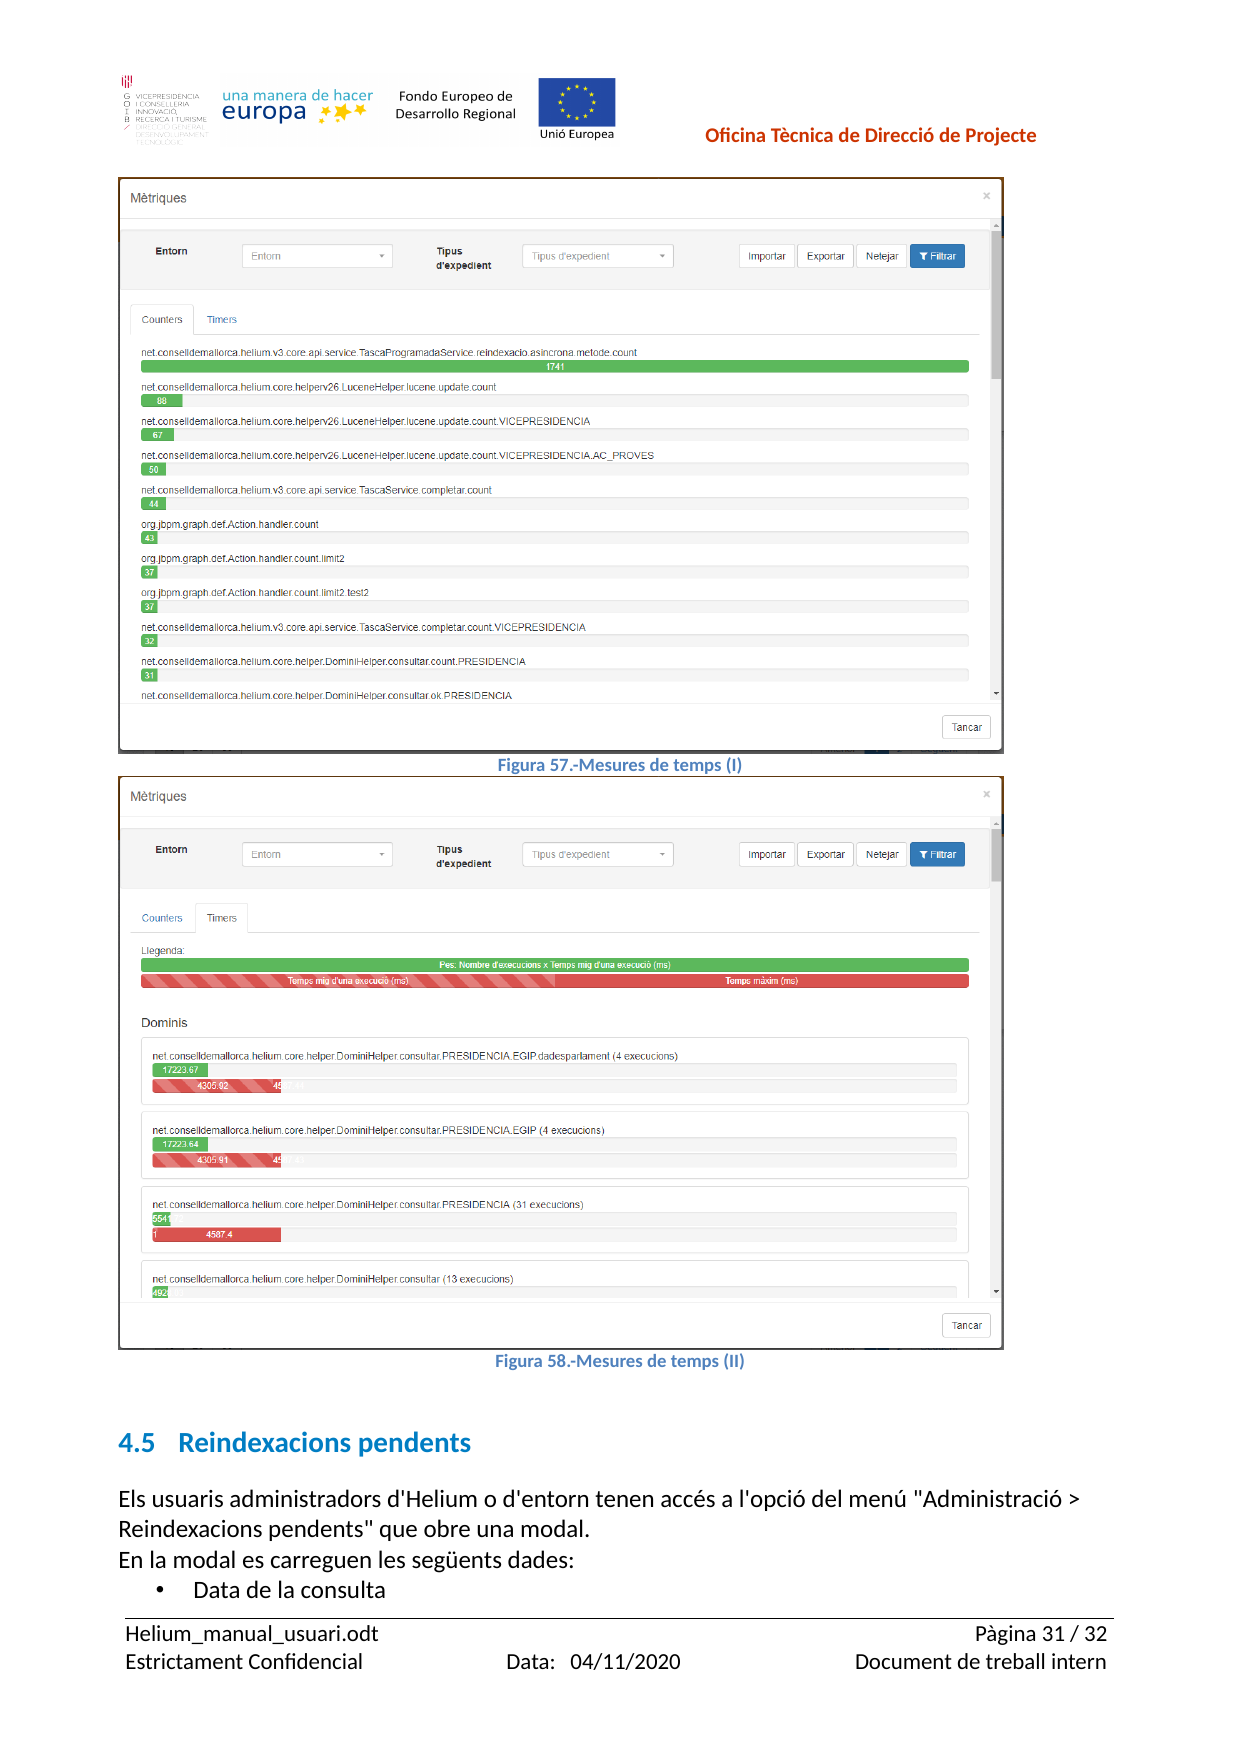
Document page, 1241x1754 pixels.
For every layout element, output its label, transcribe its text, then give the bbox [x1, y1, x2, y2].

picture [219, 73, 621, 147]
picture [118, 776, 1004, 1350]
picture [118, 73, 213, 147]
text Figura 57.-Mesures de temps (I) [118, 754, 1122, 777]
subtitle Reindexacions pendents [118, 1424, 1122, 1459]
text En la modal es carreguen les següents dades: [118, 1544, 1122, 1574]
picture [118, 177, 1004, 754]
list Data de la consulta [156, 1574, 1122, 1605]
text Els usuaris administradors d'Helium o d'entorn tenen accés a l'opció del menú "Administració > Reindexacions pendents" que obre una modal. [118, 1483, 1122, 1544]
text Figura 58.-Mesures de temps (II) [118, 1350, 1122, 1373]
